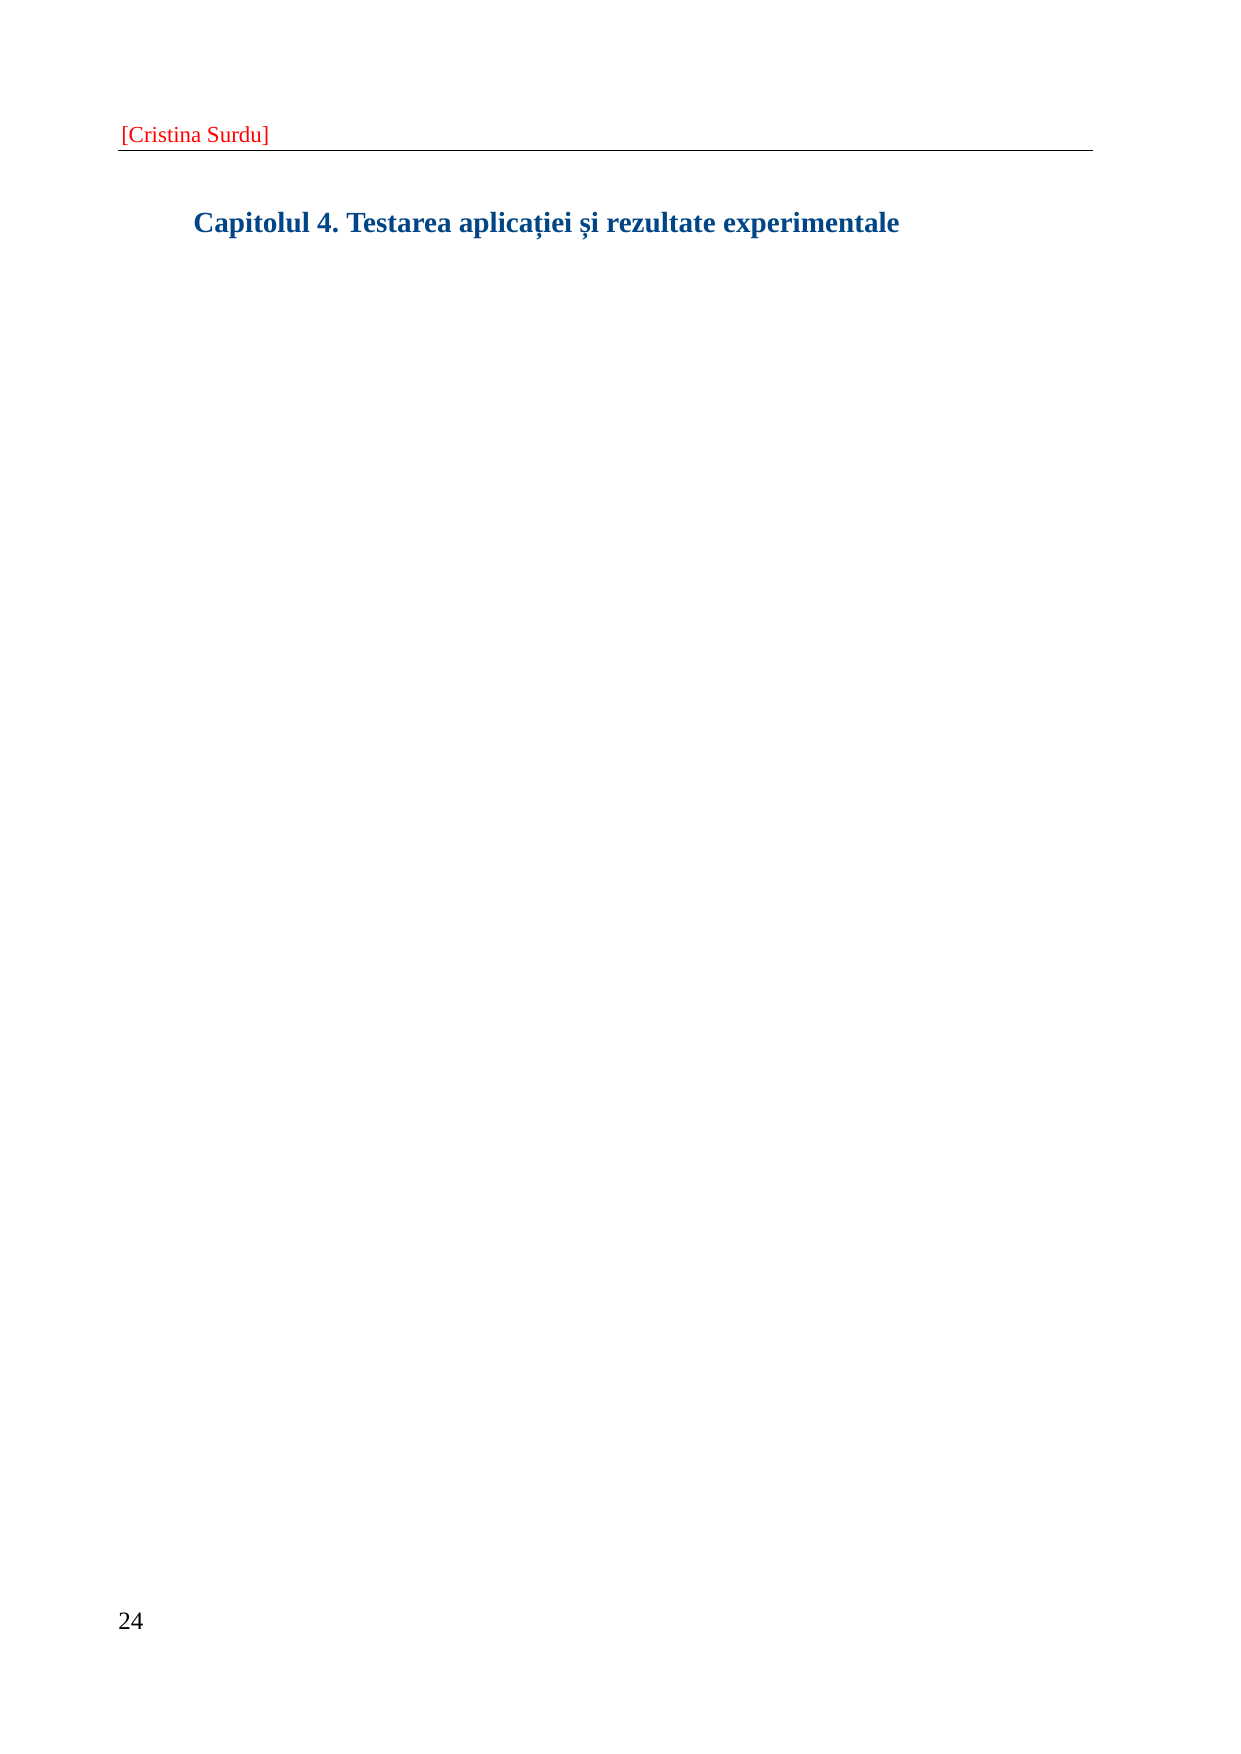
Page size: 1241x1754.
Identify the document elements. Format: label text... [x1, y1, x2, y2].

subtitle Testarea aplicației și rezultate experimentale [118, 205, 1093, 238]
